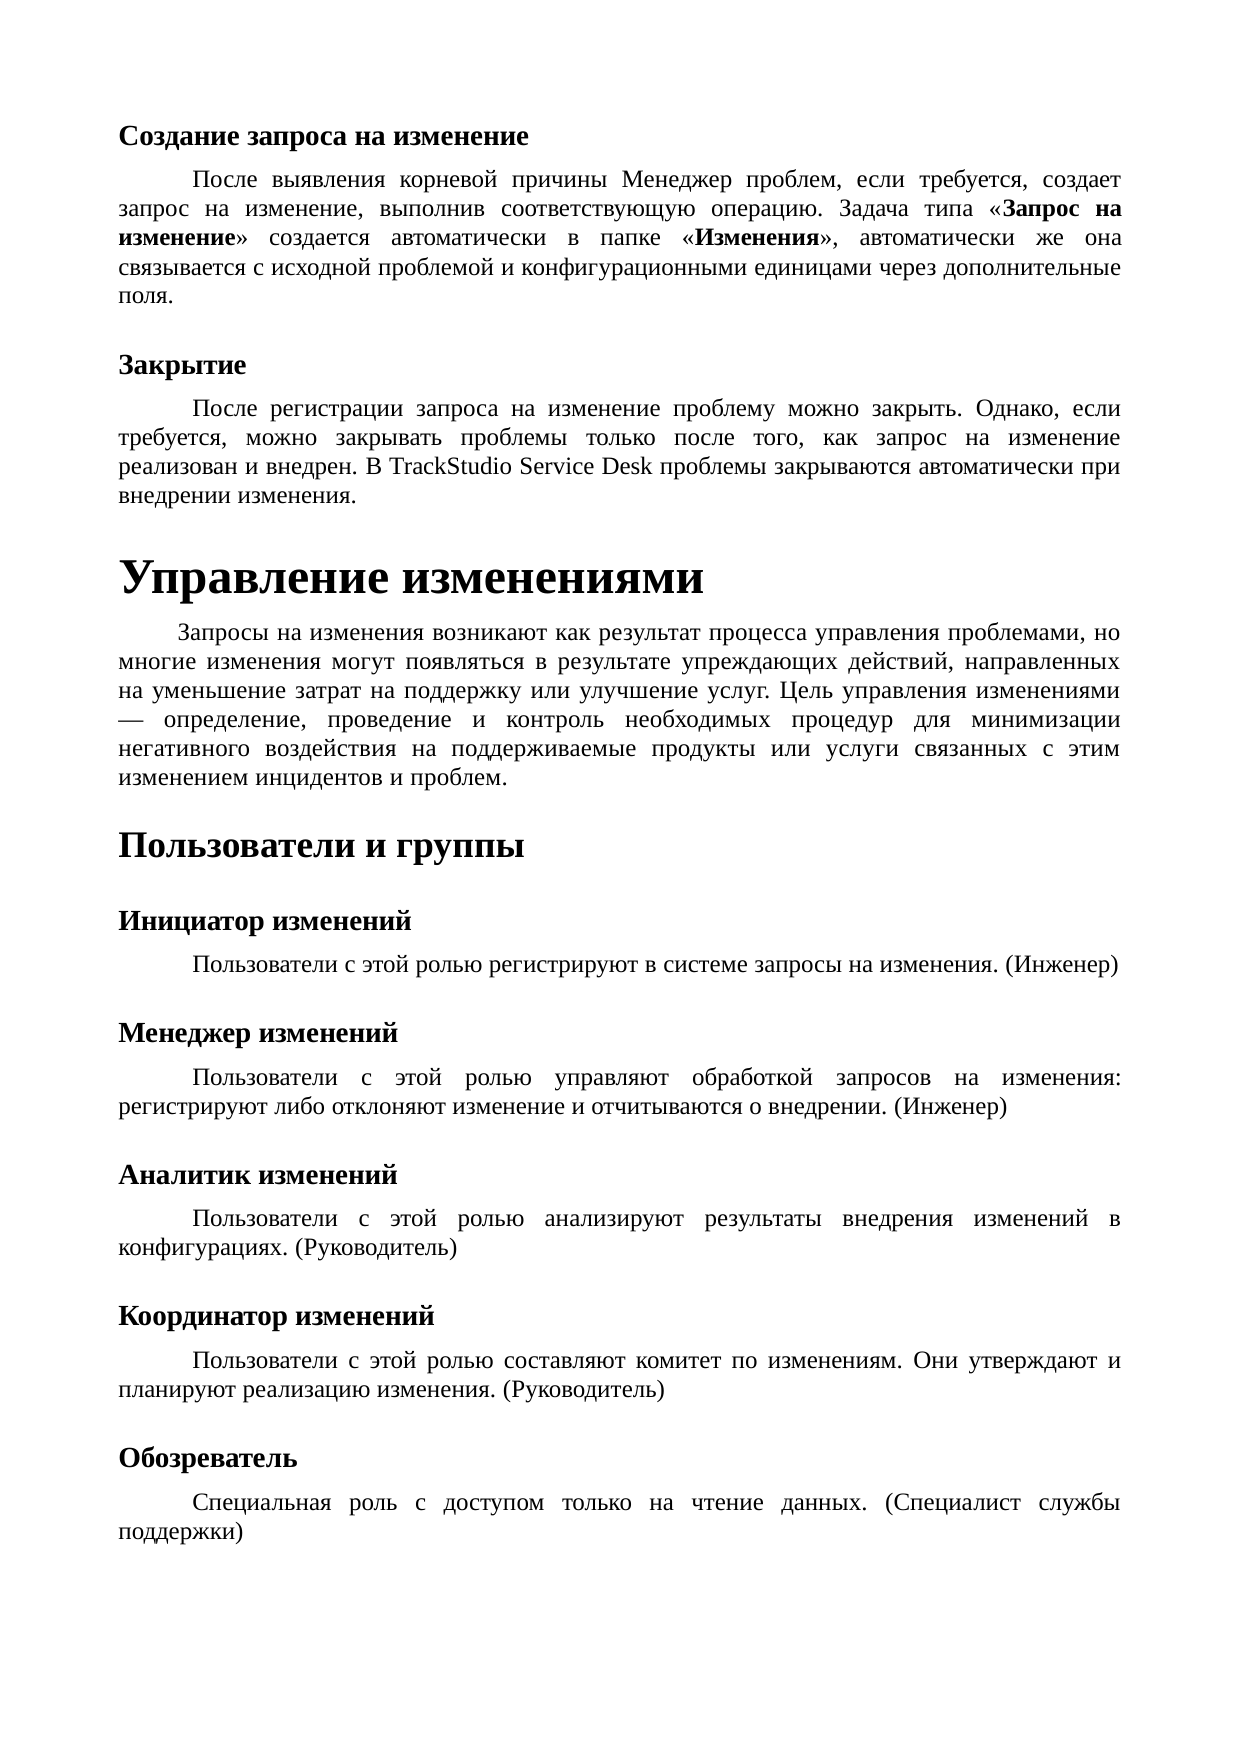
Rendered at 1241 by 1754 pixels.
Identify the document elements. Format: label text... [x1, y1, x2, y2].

subtitle Закрытие [118, 347, 1122, 381]
subtitle Пользователи и группы [118, 822, 1122, 865]
subtitle Создание запроса на изменение [118, 118, 1122, 152]
subtitle Аналитик изменений [118, 1157, 1122, 1191]
text Пользователи с этой ролью управляют обработкой запросов на изменения: регистрируют либо отклоняют изменение и отчитываются о внедрении. (Инженер) [118, 1061, 1122, 1119]
subtitle Менеджер изменений [118, 1015, 1122, 1049]
text Пользователи с этой ролью регистрируют в системе запросы на изменения. (Инженер) [118, 949, 1122, 978]
subtitle Управление изменениями [118, 547, 1122, 604]
subtitle Инициатор изменений [118, 903, 1122, 936]
text Запросы на изменения возникают как результат процесса управления проблемами, но многие изменения могут появляться в результате упреждающих действий, направленных на уменьшение затрат на поддержку или улучшение услуг. Цель управления изменениями — определение, проведение и контроль необходимых процедур для минимизации негативного воздействия на поддерживаемые продукты или услуги связанных с этим изменением инцидентов и проблем. [118, 617, 1122, 791]
text После регистрации запроса на изменение проблему можно закрыть. Однако, если требуется, можно закрывать проблемы только после того, как запрос на изменение реализован и внедрен. В TrackStudio Service Desk проблемы закрываются автоматически при внедрении изменения. [118, 393, 1122, 509]
text Пользователи с этой ролью составляют комитет по изменениям. Они утверждают и планируют реализацию изменения. (Руководитель) [118, 1345, 1122, 1403]
text После выявления корневой причины Менеджер проблем, если требуется, создает запрос на изменение, выполнив соответствующую операцию. Задача типа «Запрос на изменение» создается автоматически в папке «Изменения», автоматически же она связывается с исходной проблемой и конфигурационными единицами через дополнительные поля. [118, 164, 1122, 309]
text Специальная роль с доступом только на чтение данных. (Специалист службы поддержки) [118, 1486, 1122, 1544]
subtitle Обозреватель [118, 1440, 1122, 1474]
subtitle Координатор изменений [118, 1299, 1122, 1332]
text Пользователи с этой ролью анализируют результаты внедрения изменений в конфигурациях. (Руководитель) [118, 1203, 1122, 1261]
